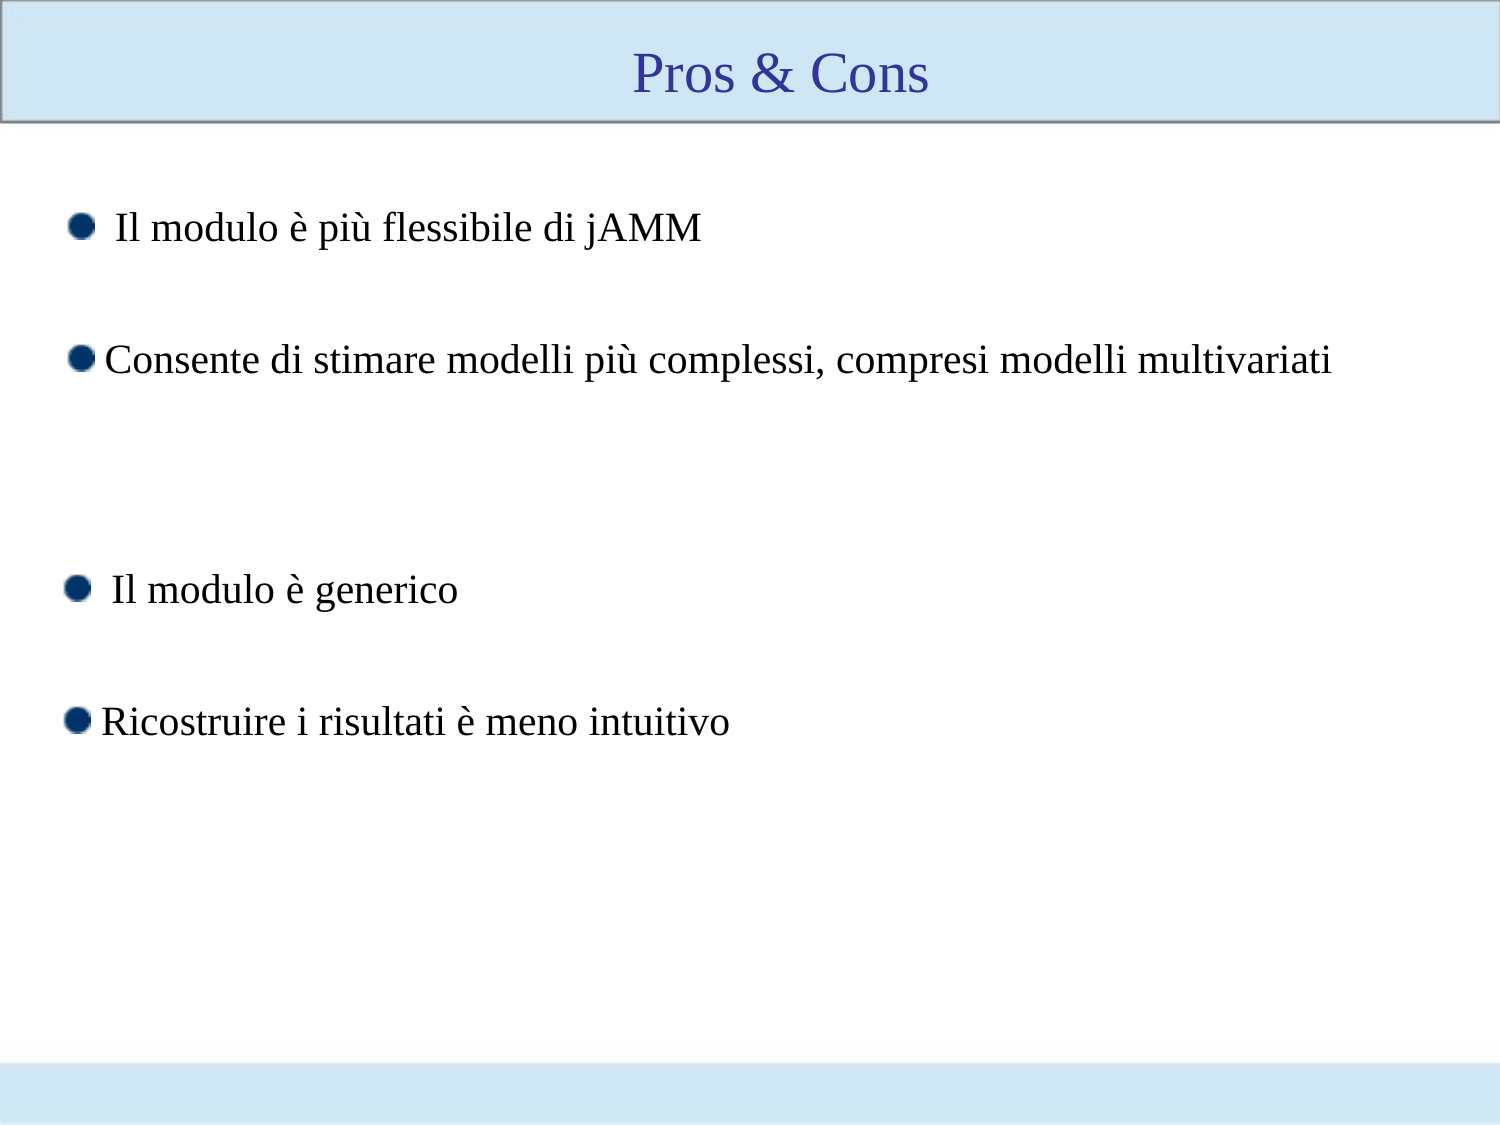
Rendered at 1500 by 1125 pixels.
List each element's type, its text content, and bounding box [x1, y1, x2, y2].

picture [0, 0, 1500, 1125]
title Pros & Cons [249, 21, 1313, 117]
text_box Il modulo è generico Ricostruire i risultati è meno intuitivo [45, 523, 1471, 752]
text_box Il modulo è più flessibile di jAMM Consente di stimare modelli più complessi, compresi modelli multivariati [49, 162, 1475, 522]
